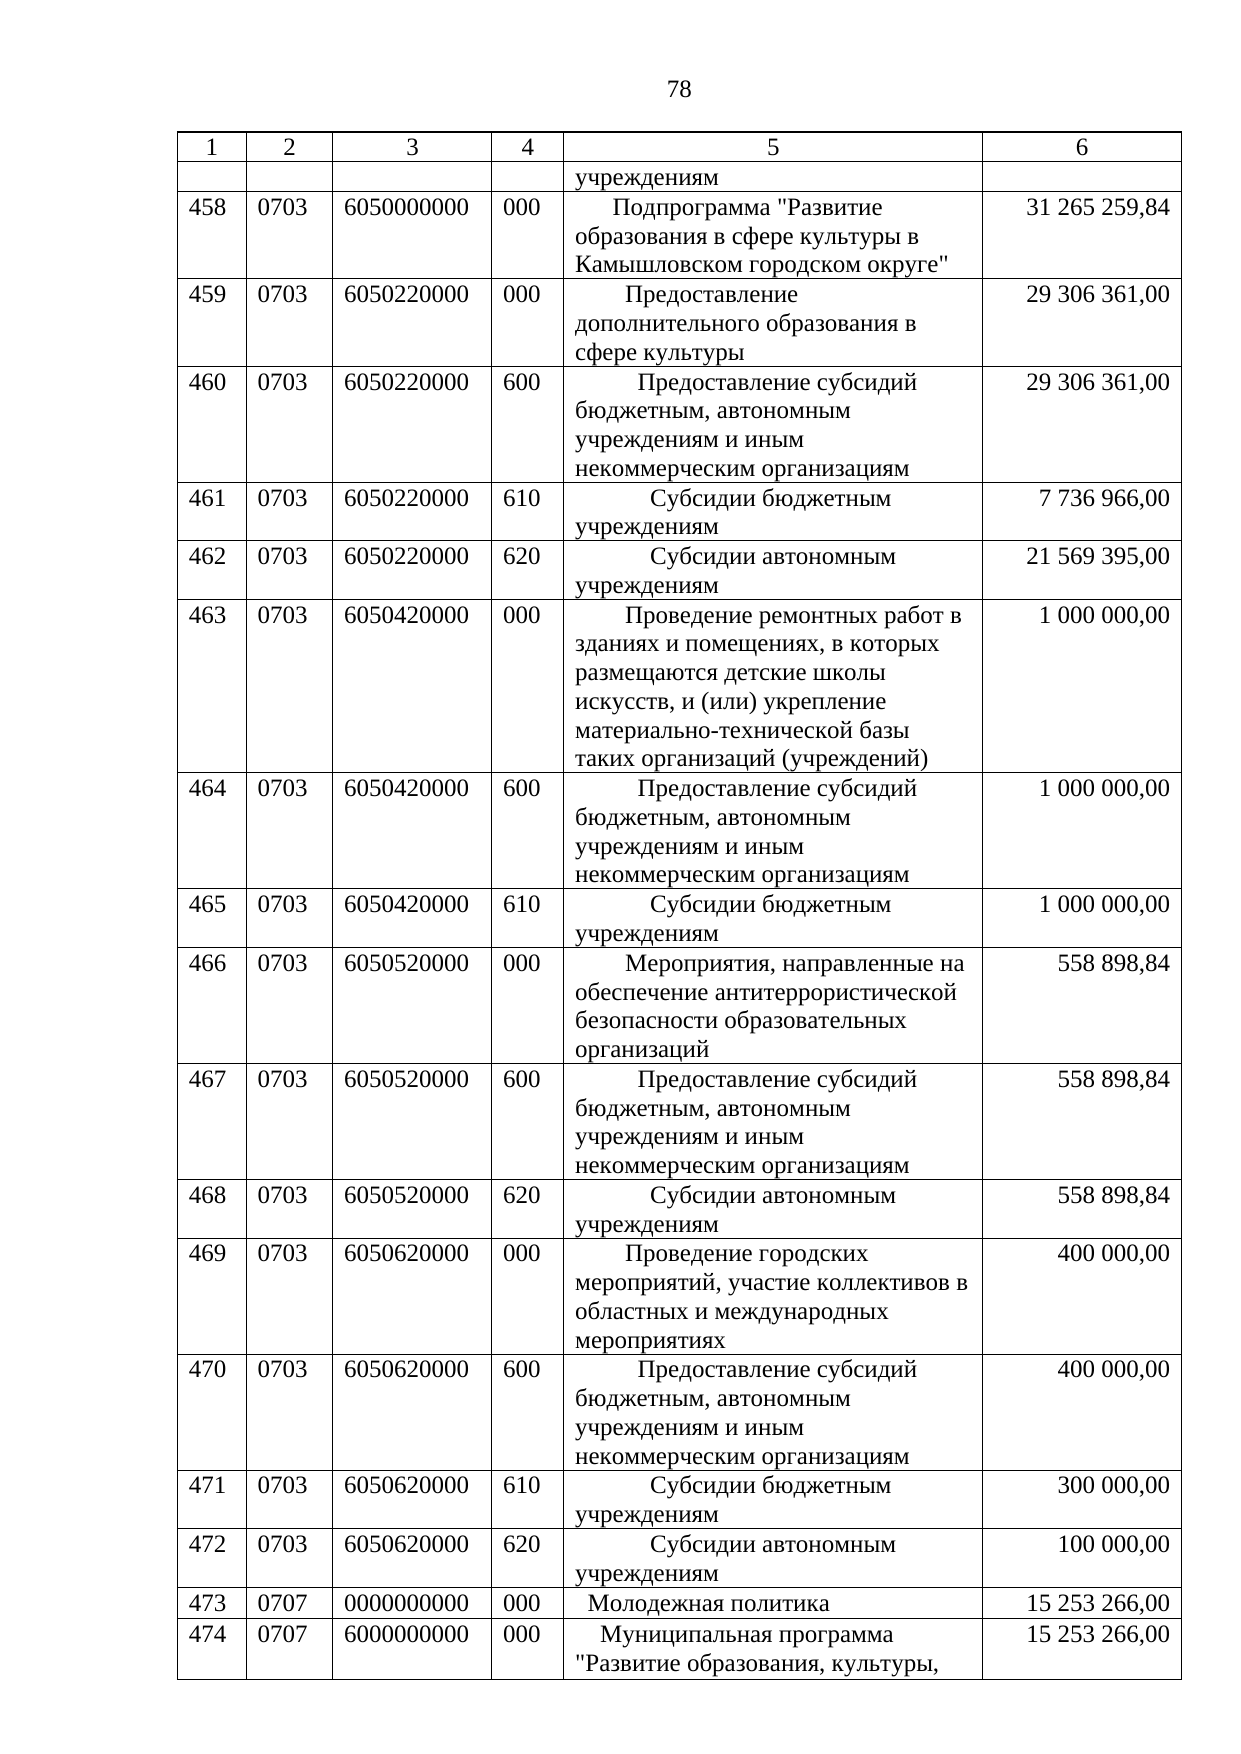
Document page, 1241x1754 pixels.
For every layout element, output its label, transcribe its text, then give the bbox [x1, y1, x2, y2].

table_cell Субсидии бюджетным учреждениям [564, 483, 982, 540]
table_cell 29 306 361,00 [983, 279, 1181, 366]
table_cell 600 [492, 773, 563, 888]
table_cell Предоставление субсидий бюджетным, автономным учреждениям и иным некоммерческим организациям [564, 367, 982, 482]
table_cell 6050220000 [333, 367, 491, 482]
table_cell 6050420000 [333, 773, 491, 888]
table_cell 464 [178, 773, 246, 888]
table_cell Предоставление субсидий бюджетным, автономным учреждениям и иным некоммерческим организациям [564, 1064, 982, 1179]
table_cell 471 [178, 1471, 246, 1528]
table_cell 7 736 966,00 [983, 483, 1181, 540]
table_cell 0703 [247, 367, 332, 482]
table_cell 1 000 000,00 [983, 773, 1181, 888]
table_cell 6050520000 [333, 1064, 491, 1179]
table_cell [333, 162, 491, 191]
table_cell Проведение ремонтных работ в зданиях и помещениях, в которых размещаются детские школы искусств, и (или) укрепление материально-технической базы таких организаций (учреждений) [564, 600, 982, 772]
table_cell 600 [492, 1064, 563, 1179]
table_header 1 [178, 133, 246, 161]
table_cell 469 [178, 1239, 246, 1353]
table_cell 0703 [247, 541, 332, 599]
table_cell [983, 162, 1181, 191]
table_cell 458 [178, 192, 246, 278]
table_cell 610 [492, 483, 563, 540]
table_cell Предоставление субсидий бюджетным, автономным учреждениям и иным некоммерческим организациям [564, 773, 982, 888]
table_cell 400 000,00 [983, 1239, 1181, 1353]
table_cell 558 898,84 [983, 1180, 1181, 1237]
table_cell Проведение городских мероприятий, участие коллективов в областных и международных мероприятиях [564, 1239, 982, 1353]
table_cell 459 [178, 279, 246, 366]
table_cell Субсидии автономным учреждениям [564, 541, 982, 599]
table_cell 15 253 266,00 [983, 1619, 1181, 1679]
table_header 4 [492, 133, 563, 161]
table_cell 461 [178, 483, 246, 540]
table_cell 6050620000 [333, 1355, 491, 1469]
table_cell 0707 [247, 1588, 332, 1618]
table_cell 0703 [247, 1529, 332, 1587]
table_cell 6000000000 [333, 1619, 491, 1679]
table_cell [247, 162, 332, 191]
table_cell [178, 162, 246, 191]
table_cell 1 000 000,00 [983, 889, 1181, 947]
table_cell 6050520000 [333, 948, 491, 1063]
table_cell [492, 162, 563, 191]
table_cell 0707 [247, 1619, 332, 1679]
table_cell 610 [492, 889, 563, 947]
table_cell 465 [178, 889, 246, 947]
table_cell 474 [178, 1619, 246, 1679]
table_cell 31 265 259,84 [983, 192, 1181, 278]
table_cell 620 [492, 1529, 563, 1587]
table_header 2 [247, 133, 332, 161]
table_cell Молодежная политика [564, 1588, 982, 1618]
table_cell Субсидии автономным учреждениям [564, 1180, 982, 1237]
table_cell Подпрограмма "Развитие образования в сфере культуры в Камышловском городском округе" [564, 192, 982, 278]
table_cell 000 [492, 279, 563, 366]
table_cell 600 [492, 367, 563, 482]
table_cell 6050220000 [333, 541, 491, 599]
table_cell 0703 [247, 948, 332, 1063]
table_cell 6050620000 [333, 1239, 491, 1353]
table_header 6 [983, 133, 1181, 161]
table_cell 620 [492, 541, 563, 599]
table_cell 000 [492, 948, 563, 1063]
table_cell 0703 [247, 279, 332, 366]
table_cell 6050520000 [333, 1180, 491, 1237]
table_cell 0703 [247, 889, 332, 947]
table_cell Субсидии бюджетным учреждениям [564, 889, 982, 947]
table_cell 0703 [247, 483, 332, 540]
table_cell 6050420000 [333, 889, 491, 947]
table_cell 0703 [247, 192, 332, 278]
table_cell 0703 [247, 1180, 332, 1237]
table_cell 472 [178, 1529, 246, 1587]
table_cell 000 [492, 1239, 563, 1353]
table_cell 6050420000 [333, 600, 491, 772]
table_cell 558 898,84 [983, 948, 1181, 1063]
table_cell 000 [492, 192, 563, 278]
table_cell 300 000,00 [983, 1471, 1181, 1528]
table_cell Предоставление субсидий бюджетным, автономным учреждениям и иным некоммерческим организациям [564, 1355, 982, 1469]
table_cell 6050620000 [333, 1529, 491, 1587]
table_header 3 [333, 133, 491, 161]
table_cell 6050620000 [333, 1471, 491, 1528]
table_cell 0000000000 [333, 1588, 491, 1618]
table_cell 0703 [247, 1064, 332, 1179]
table_cell 6050220000 [333, 483, 491, 540]
table_cell Предоставление дополнительного образования в сфере культуры [564, 279, 982, 366]
table_cell 000 [492, 1588, 563, 1618]
table_cell Муниципальная программа "Развитие образования, культуры, [564, 1619, 982, 1679]
table_cell 620 [492, 1180, 563, 1237]
table_header 5 [564, 133, 982, 161]
table_cell Субсидии автономным учреждениям [564, 1529, 982, 1587]
table_cell учреждениям [564, 162, 982, 191]
table_cell 610 [492, 1471, 563, 1528]
table_cell 600 [492, 1355, 563, 1469]
table_cell 15 253 266,00 [983, 1588, 1181, 1618]
table_cell 400 000,00 [983, 1355, 1181, 1469]
table_cell 0703 [247, 773, 332, 888]
table_cell 466 [178, 948, 246, 1063]
table_cell 473 [178, 1588, 246, 1618]
table_cell 462 [178, 541, 246, 599]
table_cell 0703 [247, 1355, 332, 1469]
table_cell 467 [178, 1064, 246, 1179]
table_cell 100 000,00 [983, 1529, 1181, 1587]
table_cell 6050000000 [333, 192, 491, 278]
table_cell 558 898,84 [983, 1064, 1181, 1179]
table_cell 1 000 000,00 [983, 600, 1181, 772]
table_cell 0703 [247, 1471, 332, 1528]
table_cell 000 [492, 600, 563, 772]
table_cell Мероприятия, направленные на обеспечение антитеррористической безопасности образовательных организаций [564, 948, 982, 1063]
table_cell Субсидии бюджетным учреждениям [564, 1471, 982, 1528]
table_cell 470 [178, 1355, 246, 1469]
table_cell 0703 [247, 1239, 332, 1353]
table_cell 0703 [247, 600, 332, 772]
table_cell 29 306 361,00 [983, 367, 1181, 482]
table_cell 6050220000 [333, 279, 491, 366]
table_cell 000 [492, 1619, 563, 1679]
table_cell 468 [178, 1180, 246, 1237]
table_cell 460 [178, 367, 246, 482]
table_cell 21 569 395,00 [983, 541, 1181, 599]
table_cell 463 [178, 600, 246, 772]
